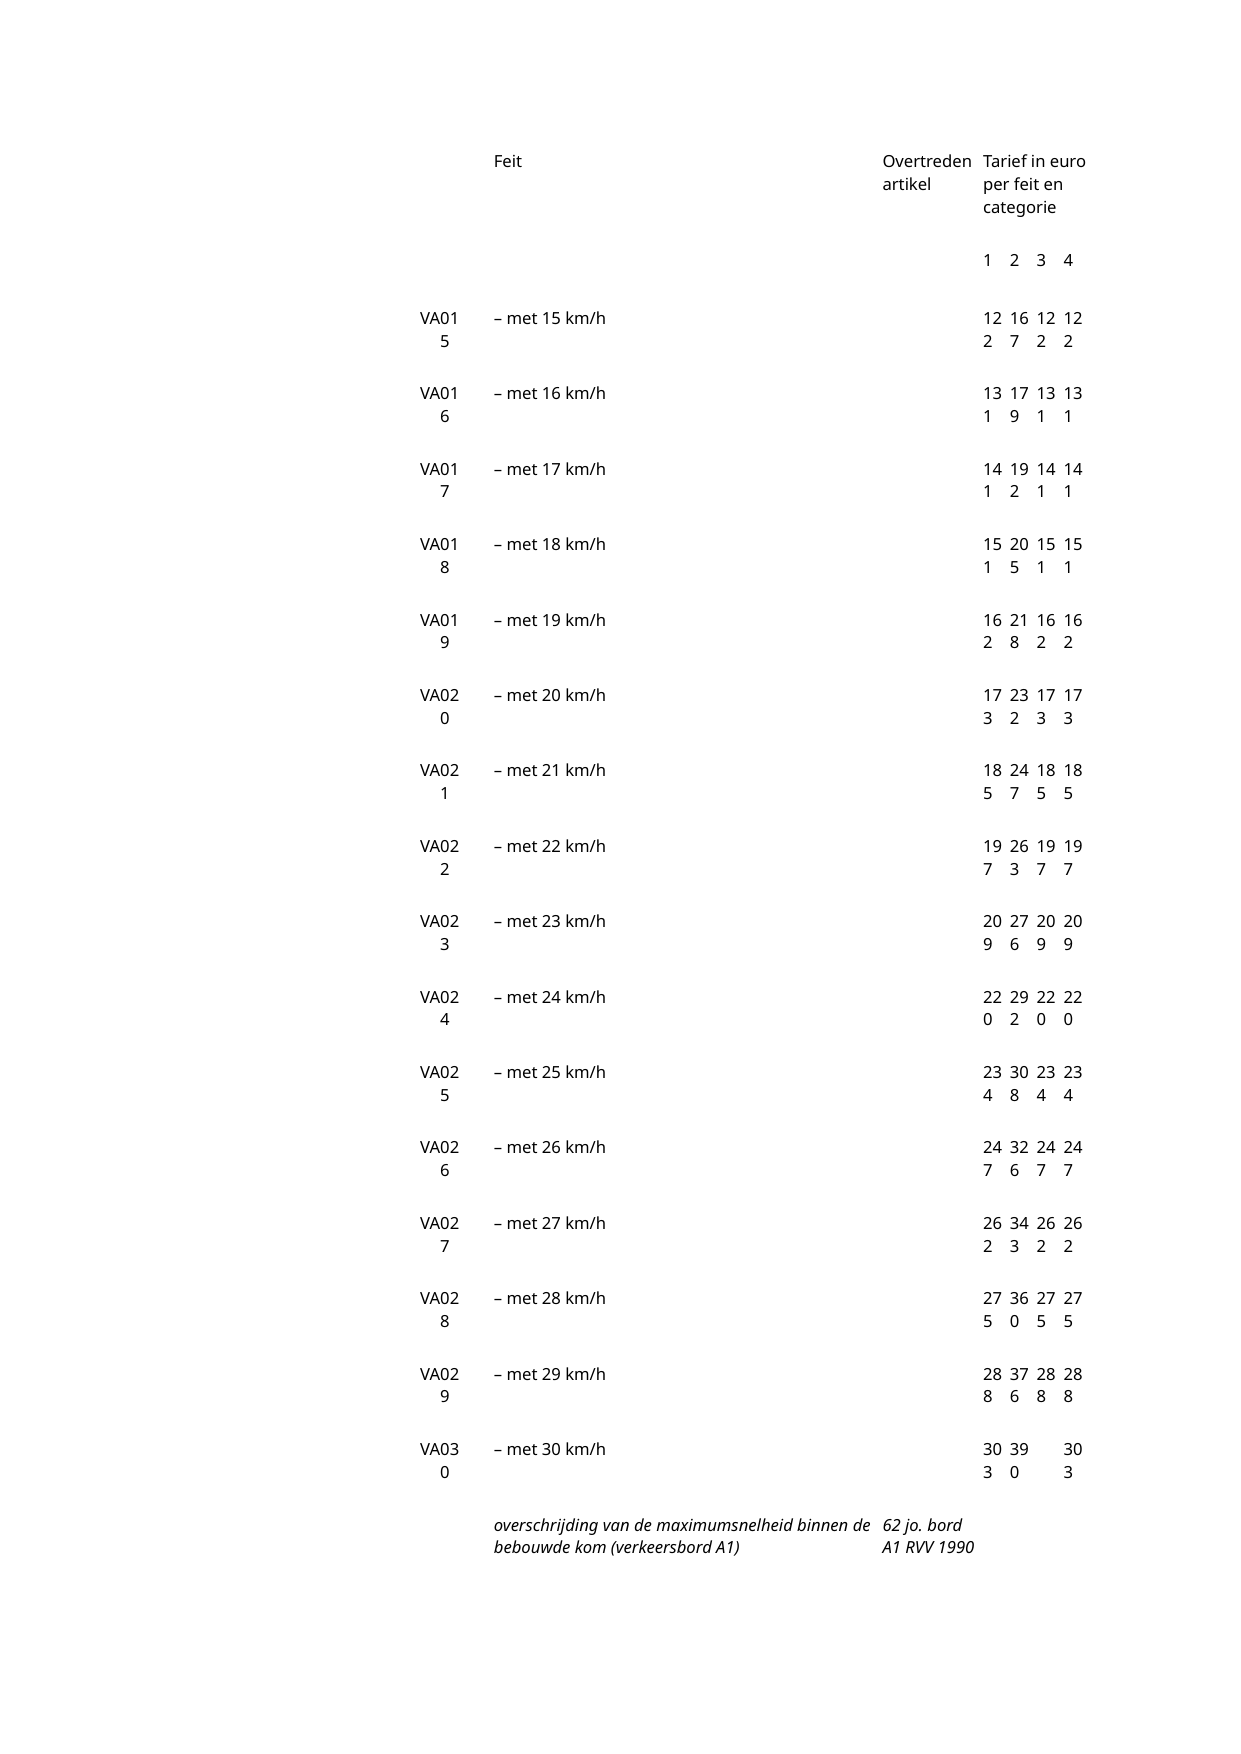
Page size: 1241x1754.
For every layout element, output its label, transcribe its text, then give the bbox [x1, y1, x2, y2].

table_cell [420, 248, 440, 307]
table_cell [467, 608, 494, 684]
table_cell [467, 1513, 494, 1589]
table_cell 4 [1063, 248, 1090, 307]
table_cell VA [420, 458, 440, 533]
table_cell [467, 1212, 494, 1287]
table_cell 2 [1010, 248, 1036, 307]
table_cell 018 [440, 533, 467, 608]
table_cell 025 [440, 1061, 467, 1136]
table_header Overtreden artikel [882, 150, 983, 248]
table_cell [882, 1136, 983, 1212]
table_cell VA [420, 1212, 440, 1287]
table_cell 026 [440, 1136, 467, 1212]
table_cell 185 [983, 759, 1009, 834]
table_cell 162 [1063, 608, 1090, 684]
table_cell 303 [1063, 1438, 1090, 1513]
table_cell 262 [1063, 1212, 1090, 1287]
table_cell 275 [1036, 1287, 1063, 1362]
table_cell 028 [440, 1287, 467, 1362]
table_cell [882, 382, 983, 457]
table_cell 205 [1010, 533, 1036, 608]
table_cell 141 [983, 458, 1009, 533]
table_cell 197 [983, 835, 1009, 910]
table_cell 276 [1010, 910, 1036, 985]
table_cell 027 [440, 1212, 467, 1287]
table_cell 62 jo. bord A1 RVV 1990 [882, 1513, 983, 1589]
table_cell 308 [1010, 1061, 1036, 1136]
table_cell 209 [1063, 910, 1090, 985]
table_cell 020 [440, 684, 467, 759]
table_cell [882, 307, 983, 382]
table_cell 360 [1010, 1287, 1036, 1362]
table_cell 185 [1063, 759, 1090, 834]
table_cell [467, 1061, 494, 1136]
table_cell 151 [983, 533, 1009, 608]
table_cell [1036, 1438, 1063, 1513]
table_cell 247 [1063, 1136, 1090, 1212]
table_cell 141 [1063, 458, 1090, 533]
table_cell 376 [1010, 1363, 1036, 1438]
table_cell 1 [983, 248, 1009, 307]
table_cell – met 26 km/h [494, 1136, 882, 1212]
table_cell 131 [983, 382, 1009, 457]
table_cell 262 [1036, 1212, 1063, 1287]
table_cell – met 20 km/h [494, 684, 882, 759]
table_cell 343 [1010, 1212, 1036, 1287]
table_header [440, 150, 467, 248]
table_cell 390 [1010, 1438, 1036, 1513]
table_cell VA [420, 1438, 440, 1513]
table_cell 234 [1063, 1061, 1090, 1136]
table_cell [882, 1363, 983, 1438]
table_cell 326 [1010, 1136, 1036, 1212]
table_cell overschrijding van de maximumsnelheid binnen de bebouwde kom (verkeersbord A1) [494, 1513, 882, 1589]
table_cell 185 [1036, 759, 1063, 834]
table_cell 303 [983, 1438, 1009, 1513]
table_cell [467, 985, 494, 1061]
table_cell 209 [983, 910, 1009, 985]
table_cell – met 22 km/h [494, 835, 882, 910]
table_cell 151 [1036, 533, 1063, 608]
table_cell 173 [983, 684, 1009, 759]
table_header [420, 150, 440, 248]
table_cell VA [420, 1363, 440, 1438]
table_cell VA [420, 1136, 440, 1212]
table_cell [420, 1513, 440, 1589]
table_header [467, 150, 494, 248]
table_cell – met 25 km/h [494, 1061, 882, 1136]
table_cell 263 [1010, 835, 1036, 910]
table_header Feit [494, 150, 882, 248]
table_cell 262 [983, 1212, 1009, 1287]
table_cell 192 [1010, 458, 1036, 533]
table_cell [882, 1061, 983, 1136]
table_cell 234 [1036, 1061, 1063, 1136]
table_cell – met 18 km/h [494, 533, 882, 608]
table_cell – met 29 km/h [494, 1363, 882, 1438]
table_cell 131 [1063, 382, 1090, 457]
table_cell [467, 1438, 494, 1513]
table_cell [882, 759, 983, 834]
table_cell 179 [1010, 382, 1036, 457]
table_cell 141 [1036, 458, 1063, 533]
table_cell – met 30 km/h [494, 1438, 882, 1513]
table_cell VA [420, 684, 440, 759]
table_cell [882, 910, 983, 985]
table_cell 247 [983, 1136, 1009, 1212]
table_cell [467, 1363, 494, 1438]
table_cell [467, 910, 494, 985]
table_cell [467, 684, 494, 759]
table_cell VA [420, 835, 440, 910]
table_cell 024 [440, 985, 467, 1061]
table_cell 167 [1010, 307, 1036, 382]
table_cell – met 19 km/h [494, 608, 882, 684]
table_cell [467, 759, 494, 834]
table_cell 030 [440, 1438, 467, 1513]
table_cell 220 [983, 985, 1009, 1061]
table_cell 019 [440, 608, 467, 684]
table_cell 288 [1063, 1363, 1090, 1438]
table_cell 220 [1063, 985, 1090, 1061]
table_cell 275 [1063, 1287, 1090, 1362]
table_cell – met 16 km/h [494, 382, 882, 457]
table_cell [467, 307, 494, 382]
table_cell 218 [1010, 608, 1036, 684]
table_cell – met 24 km/h [494, 985, 882, 1061]
table_cell VA [420, 1061, 440, 1136]
table_cell 288 [1036, 1363, 1063, 1438]
table_cell 017 [440, 458, 467, 533]
table_cell 029 [440, 1363, 467, 1438]
table_cell 247 [1036, 1136, 1063, 1212]
table_cell [882, 985, 983, 1061]
table_cell VA [420, 985, 440, 1061]
table_cell [467, 533, 494, 608]
table_cell 151 [1063, 533, 1090, 608]
table_cell [440, 248, 467, 307]
table_cell 162 [1036, 608, 1063, 684]
table_cell [467, 1136, 494, 1212]
table_cell – met 15 km/h [494, 307, 882, 382]
table_cell [1010, 1513, 1036, 1589]
table_cell [882, 248, 983, 307]
table_cell 288 [983, 1363, 1009, 1438]
table_cell 234 [983, 1061, 1009, 1136]
table_cell 162 [983, 608, 1009, 684]
table_cell [882, 533, 983, 608]
table_cell 3 [1036, 248, 1063, 307]
table_cell [467, 248, 494, 307]
table_header Tarief in euro per feit en categorie [983, 150, 1090, 248]
table_cell 220 [1036, 985, 1063, 1061]
table_cell [882, 1287, 983, 1362]
table_cell 016 [440, 382, 467, 457]
table_cell 021 [440, 759, 467, 834]
table_cell 122 [983, 307, 1009, 382]
table_cell VA [420, 910, 440, 985]
table_cell 122 [1063, 307, 1090, 382]
table_cell – met 28 km/h [494, 1287, 882, 1362]
table_cell [467, 835, 494, 910]
table_cell 022 [440, 835, 467, 910]
table_cell [983, 1513, 1009, 1589]
table_cell VA [420, 759, 440, 834]
table_cell 275 [983, 1287, 1009, 1362]
table_cell 197 [1036, 835, 1063, 910]
table_cell VA [420, 382, 440, 457]
table_cell – met 27 km/h [494, 1212, 882, 1287]
table_cell VA [420, 1287, 440, 1362]
table_cell VA [420, 608, 440, 684]
table_cell 015 [440, 307, 467, 382]
table_cell 209 [1036, 910, 1063, 985]
table_cell 122 [1036, 307, 1063, 382]
table_cell [494, 248, 882, 307]
table_cell [467, 1287, 494, 1362]
table_cell VA [420, 307, 440, 382]
table_cell [1036, 1513, 1063, 1589]
table_cell – met 17 km/h [494, 458, 882, 533]
table_cell [882, 608, 983, 684]
table_cell – met 21 km/h [494, 759, 882, 834]
table_cell [467, 382, 494, 457]
table_cell VA [420, 533, 440, 608]
table_cell [882, 1212, 983, 1287]
table_cell 131 [1036, 382, 1063, 457]
table_cell 173 [1036, 684, 1063, 759]
table_cell [882, 835, 983, 910]
table_cell [882, 458, 983, 533]
table_cell [467, 458, 494, 533]
table_cell 232 [1010, 684, 1036, 759]
table_cell 247 [1010, 759, 1036, 834]
table_cell 292 [1010, 985, 1036, 1061]
table_cell 197 [1063, 835, 1090, 910]
table_cell – met 23 km/h [494, 910, 882, 985]
table_cell [1063, 1513, 1090, 1589]
table_cell 173 [1063, 684, 1090, 759]
table_cell 023 [440, 910, 467, 985]
table_cell [882, 1438, 983, 1513]
table_cell [882, 684, 983, 759]
table_cell [440, 1513, 467, 1589]
